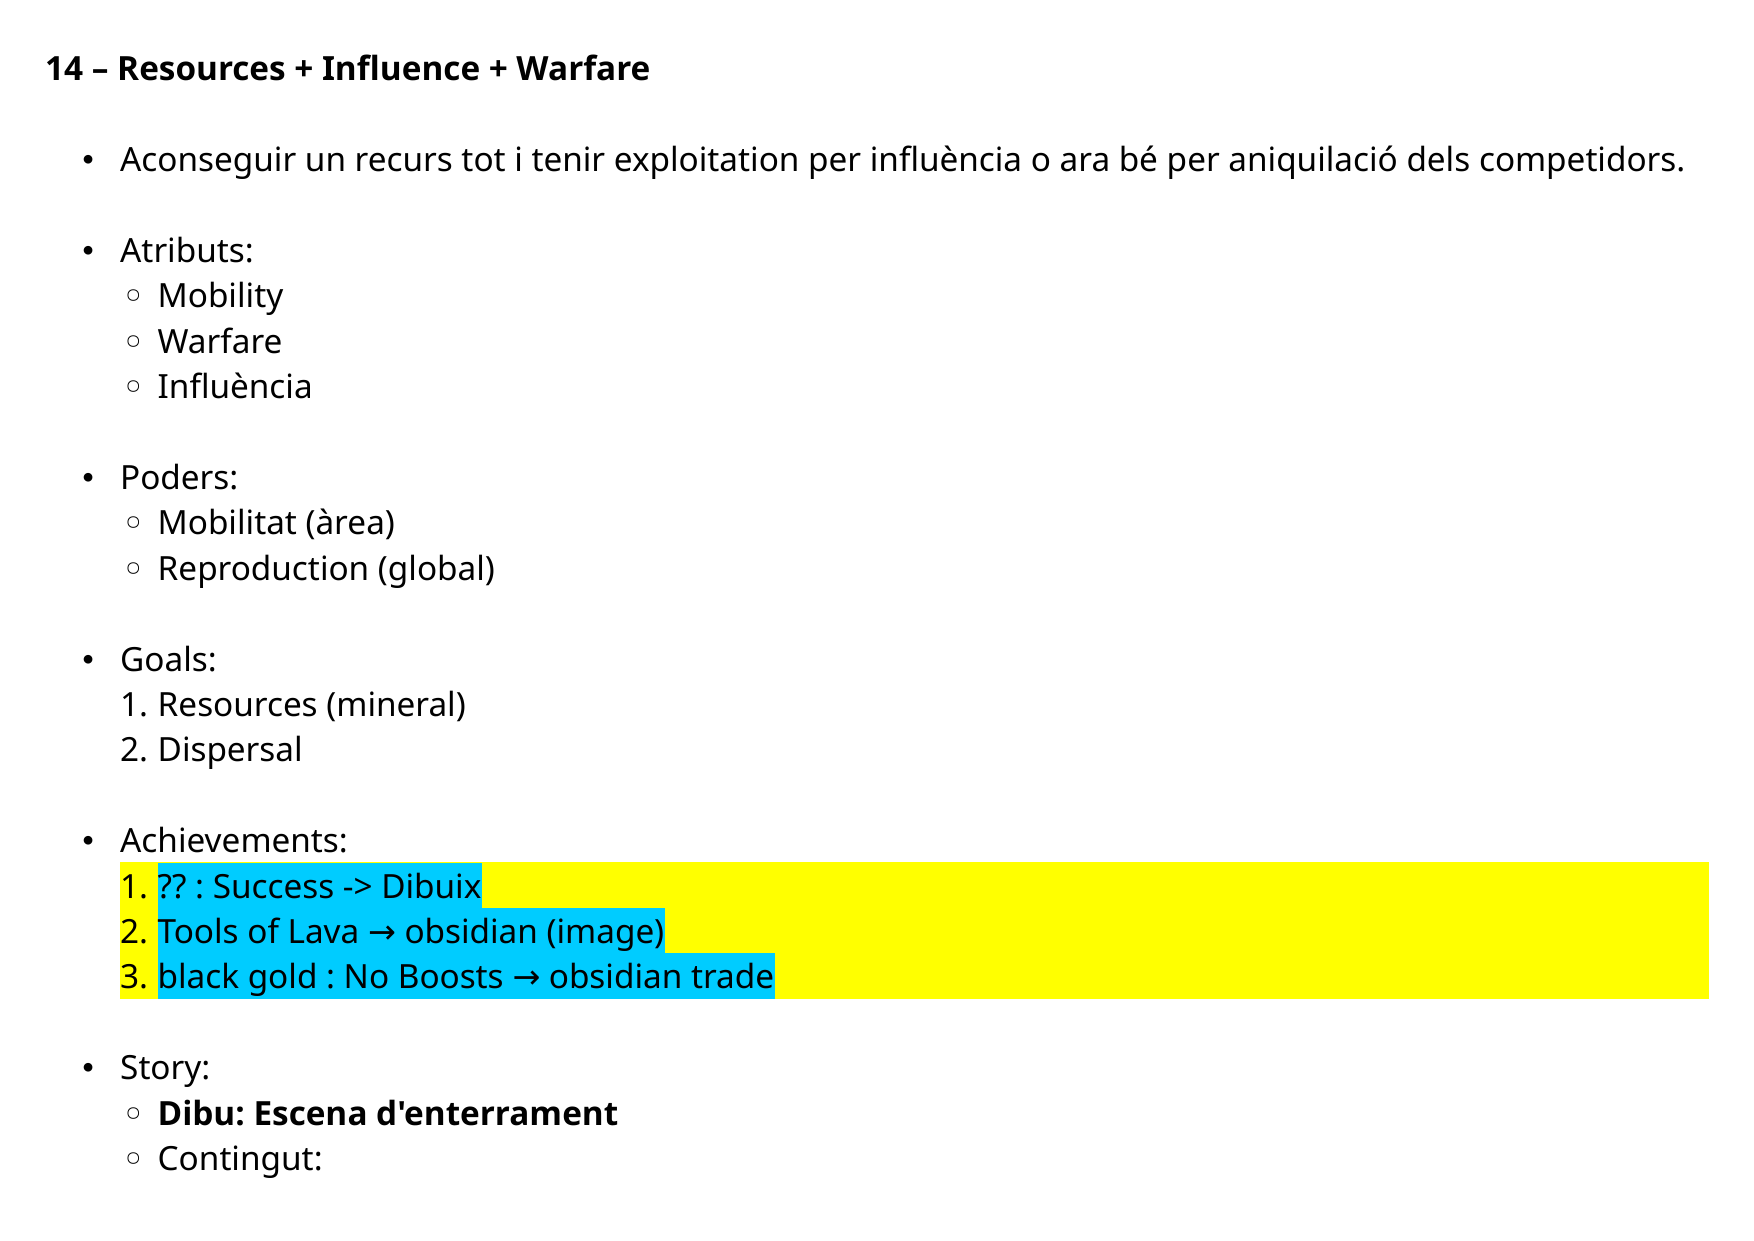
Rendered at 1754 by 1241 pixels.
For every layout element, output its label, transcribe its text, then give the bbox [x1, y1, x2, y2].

list Aconseguir un recurs tot i tenir exploitation per influència o ara bé per aniquilació dels competidors. [82, 136, 1709, 181]
list Contingut: [120, 1135, 1709, 1180]
list Goals: [82, 635, 1709, 681]
list Poders: [82, 454, 1709, 499]
text 14 – Resources + Influence + Warfare [45, 45, 1709, 90]
list Mobilitat (àrea) [120, 499, 1709, 544]
list Warfare [120, 317, 1709, 363]
list Achievements: [82, 817, 1709, 862]
list Mobility [120, 272, 1709, 317]
list Tools of Lava → obsidian (image) [120, 908, 1709, 953]
list ?? : Success -> Dibuix [120, 862, 1709, 908]
list Story: [82, 1044, 1709, 1089]
list Reproduction (global) [120, 544, 1709, 590]
list Resources (mineral) [120, 681, 1709, 726]
list Dispersal [120, 726, 1709, 772]
list Influència [120, 363, 1709, 408]
list Dibu: Escena d'enterrament [120, 1089, 1709, 1135]
list Atributs: [82, 227, 1709, 272]
list black gold : No Boosts → obsidian trade [120, 953, 1709, 999]
